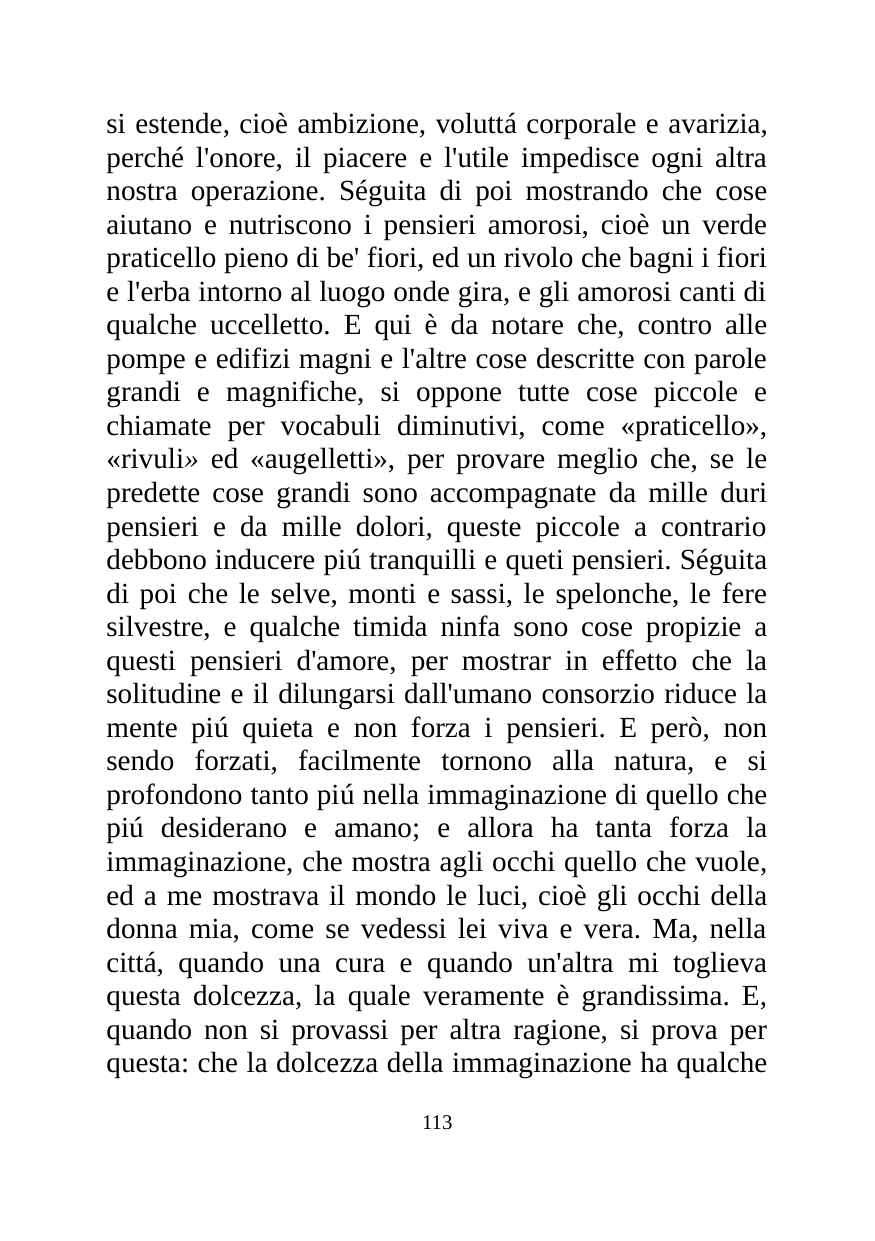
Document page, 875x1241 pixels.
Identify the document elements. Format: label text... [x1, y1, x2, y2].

text si estende, cioè ambizione, voluttá corporale e avarizia, perché l'onore, il piacere e l'utile impedisce ogni altra nostra operazione. Séguita di poi mostrando che cose aiutano e nutriscono i pensieri amorosi, cioè un verde praticello pieno di be' fiori, ed un rivolo che bagni i fiori e l'erba intorno al luogo onde gira, e gli amorosi canti di qualche uccelletto. E qui è da notare che, contro alle pompe e edifizi magni e l'altre cose descritte con parole grandi e magnifiche, si oppone tutte cose piccole e chiamate per vocabuli diminutivi, come «praticello», «rivuli» ed «augelletti», per provare meglio che, se le predette cose grandi sono accompagnate da mille duri pensieri e da mille dolori, queste piccole a contrario debbono inducere piú tranquilli e queti pensieri. Séguita di poi che le selve, monti e sassi, le spelonche, le fere silvestre, e qualche timida ninfa sono cose propizie a questi pensieri d'amore, per mostrar in effetto che la solitudine e il dilungarsi dall'umano consorzio riduce la mente piú quieta e non forza i pensieri. E però, non sendo forzati, facilmente tornono alla natura, e si profondono tanto piú nella immaginazione di quello che piú desiderano e amano; e allora ha tanta forza la immaginazione, che mostra agli occhi quello che vuole, ed a me mostrava il mondo le luci, cioè gli occhi della donna mia, come se vedessi lei viva e vera. Ma, nella cittá, quando una cura e quando un'altra mi toglieva questa dolcezza, la quale veramente è grandissima. E, quando non si provassi per altra ragione, si prova per questa: che la dolcezza della immaginazione ha qualche [106, 106, 768, 1079]
